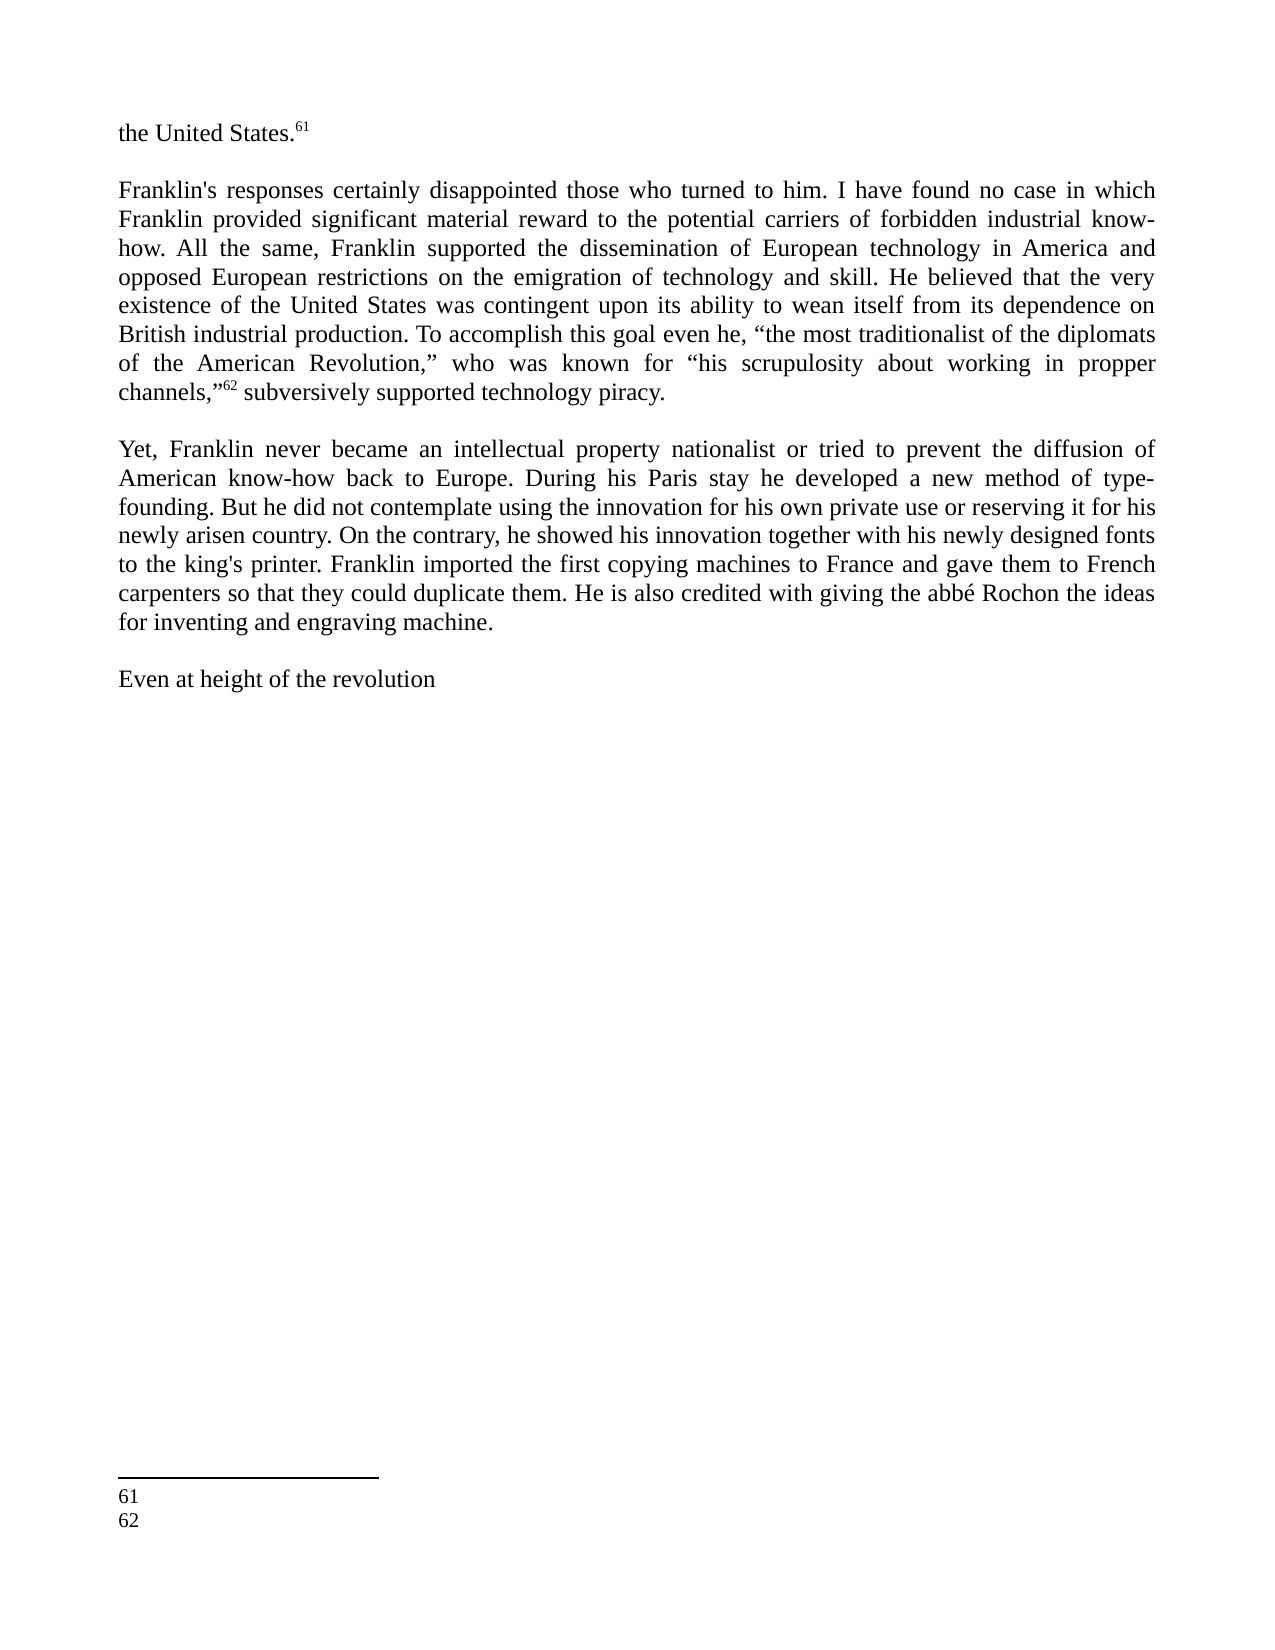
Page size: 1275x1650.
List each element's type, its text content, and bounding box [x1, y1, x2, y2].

text Even at height of the revolution [118, 664, 1157, 693]
text Yet, Franklin never became an intellectual property nationalist or tried to prevent the diffusion of American know-how back to Europe. During his Paris stay he developed a new method of type-founding. But he did not contemplate using the innovation for his own private use or reserving it for his newly arisen country. On the contrary, he showed his innovation together with his newly designed fonts to the king's printer. Franklin imported the first copying machines to France and gave them to French carpenters so that they could duplicate them. He is also credited with giving the abbé Rochon the ideas for inventing and engraving machine. [118, 434, 1157, 636]
text Franklin's responses certainly disappointed those who turned to him. I have found no case in which Franklin provided significant material reward to the potential carriers of forbidden industrial know-how. All the same, Franklin supported the dissemination of European technology in America and opposed European restrictions on the emigration of technology and skill. He believed that the very existence of the United States was contingent upon its ability to wean itself from its dependence on British industrial production. To accomplish this goal even he, “the most traditionalist of the diplomats of the American Revolution,” who was known for “his scrupulosity about working in propper channels,” subversively supported technology piracy. [118, 176, 1157, 406]
text the United States. [118, 118, 1157, 147]
